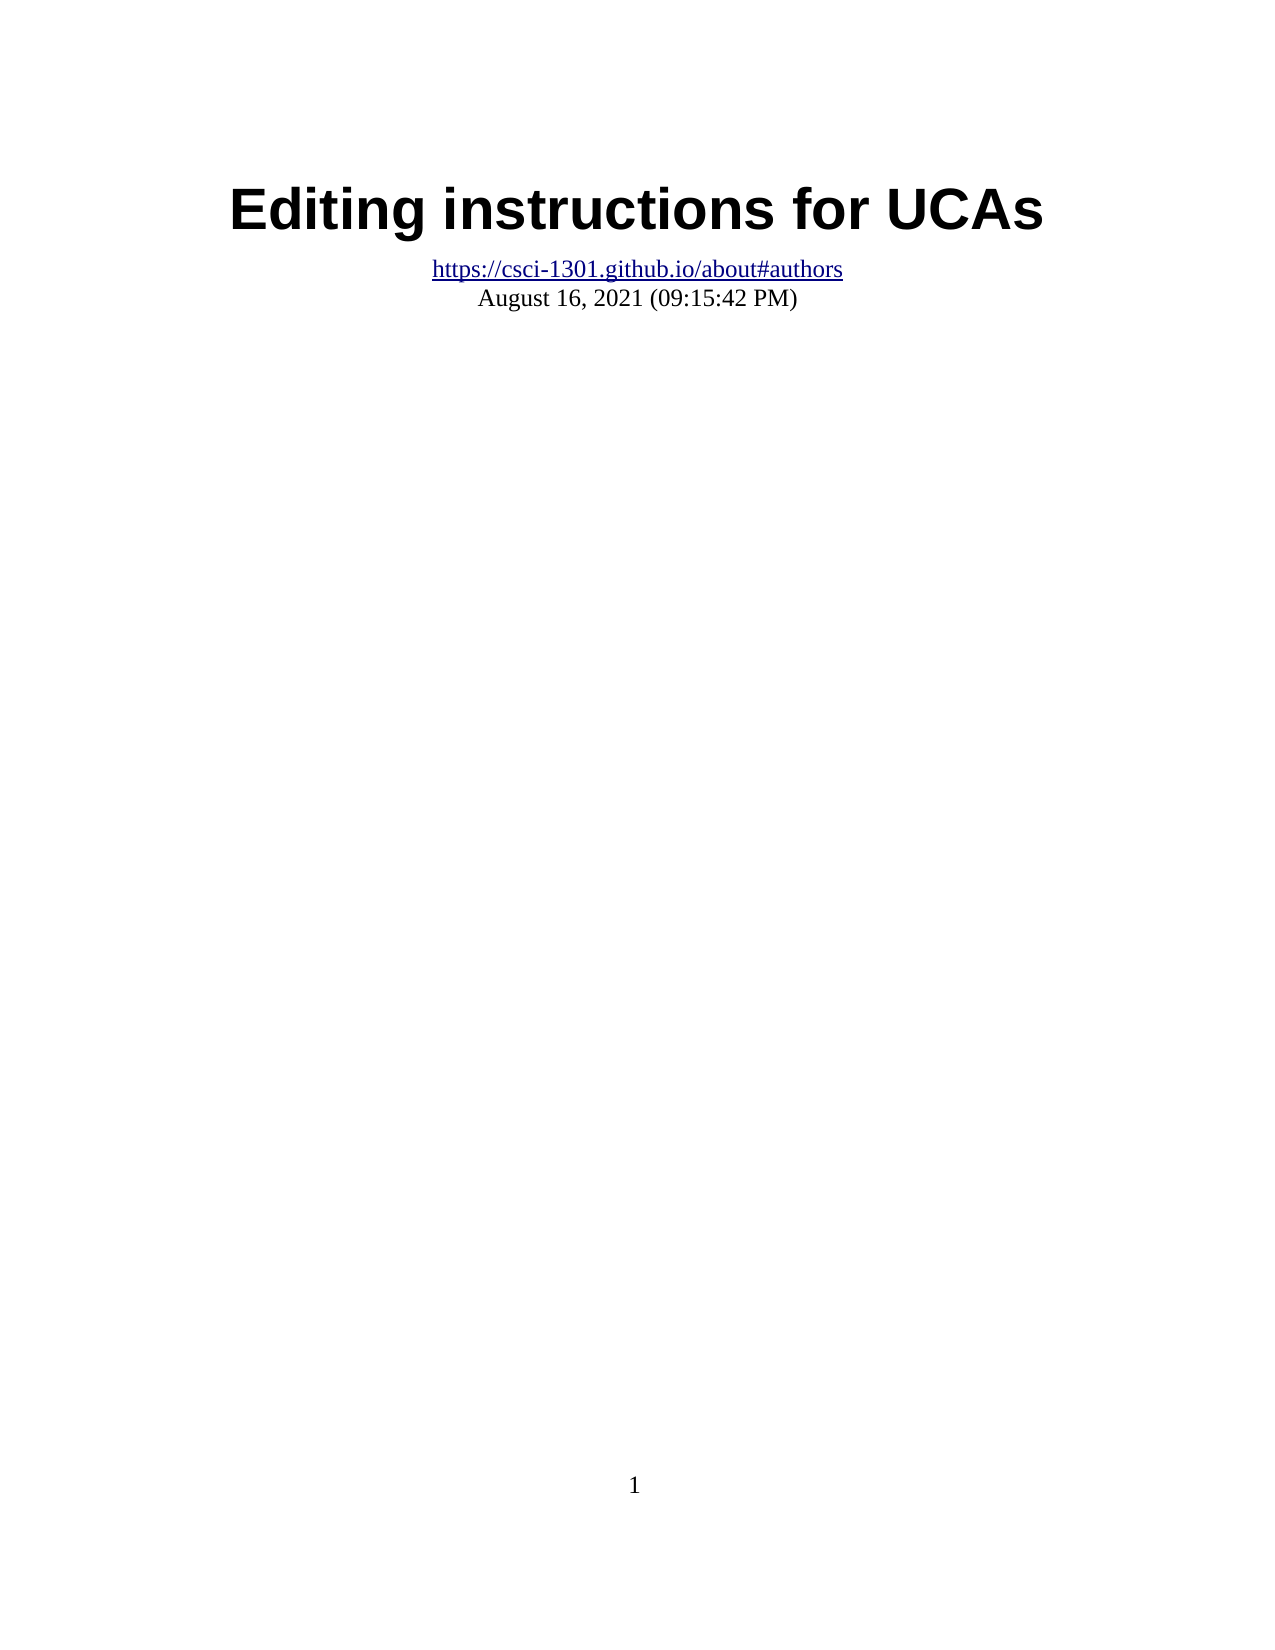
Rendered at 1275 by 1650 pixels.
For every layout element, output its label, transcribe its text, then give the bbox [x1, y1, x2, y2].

text August 16, 2021 (09:15:42 PM) [150, 283, 1125, 312]
title Editing instructions for UCAs [150, 175, 1125, 242]
text https://csci-1301.github.io/about#authors [150, 254, 1125, 283]
